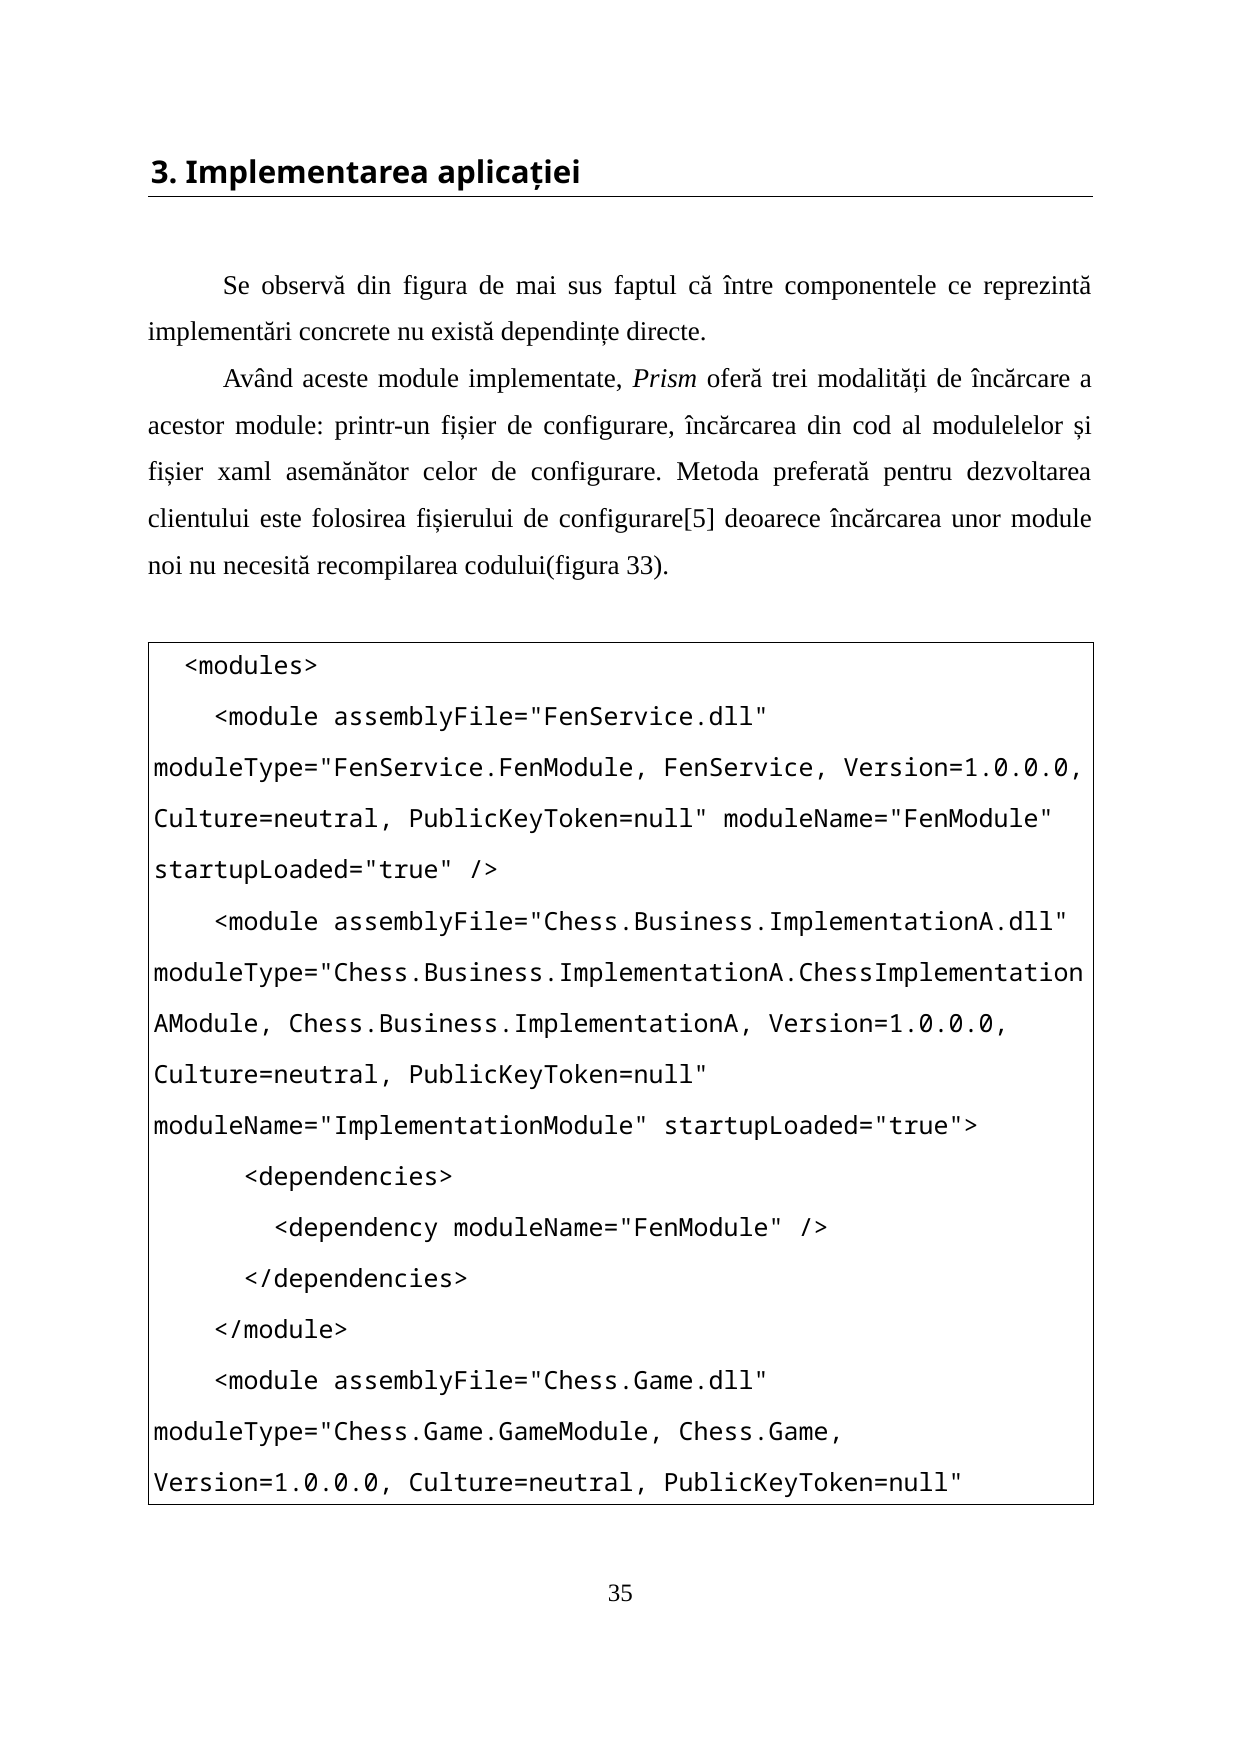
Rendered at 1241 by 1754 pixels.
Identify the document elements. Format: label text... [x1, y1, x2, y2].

text Se observă din figura de mai sus faptul că între componentele ce reprezintă implementări concrete nu există dependințe directe. [148, 269, 1093, 347]
text Având aceste module implementate, Prism oferă trei modalități de încărcare a acestor module: printr-un fișier de configurare, încărcarea din cod al modulelelor și fișier xaml asemănător celor de configurare. Metoda preferată pentru dezvoltarea clientului este folosirea fișierului de configurare[5] deoarece încărcarea unor module noi nu necesită recompilarea codului(figura 33). [148, 362, 1093, 580]
table_header <modules> <module assemblyFile="FenService.dll" moduleType="FenService.FenModule, FenService, Version=1.0.0.0, Culture=neutral, PublicKeyToken=null" moduleName="FenModule" startupLoaded="true" /> <module assemblyFile="Chess.Business.ImplementationA.dll" moduleType="Chess.Business.ImplementationA.ChessImplementationAModule, Chess.Business.ImplementationA, Version=1.0.0.0, Culture=neutral, PublicKeyToken=null" moduleName="ImplementationModule" startupLoaded="true"> <dependencies> <dependency moduleName="FenModule" /> </dependencies> </module> <module assemblyFile="Chess.Game.dll" moduleType="Chess.Game.GameModule, Chess.Game, Version=1.0.0.0, Culture=neutral, PublicKeyToken=null" [149, 643, 1093, 1504]
